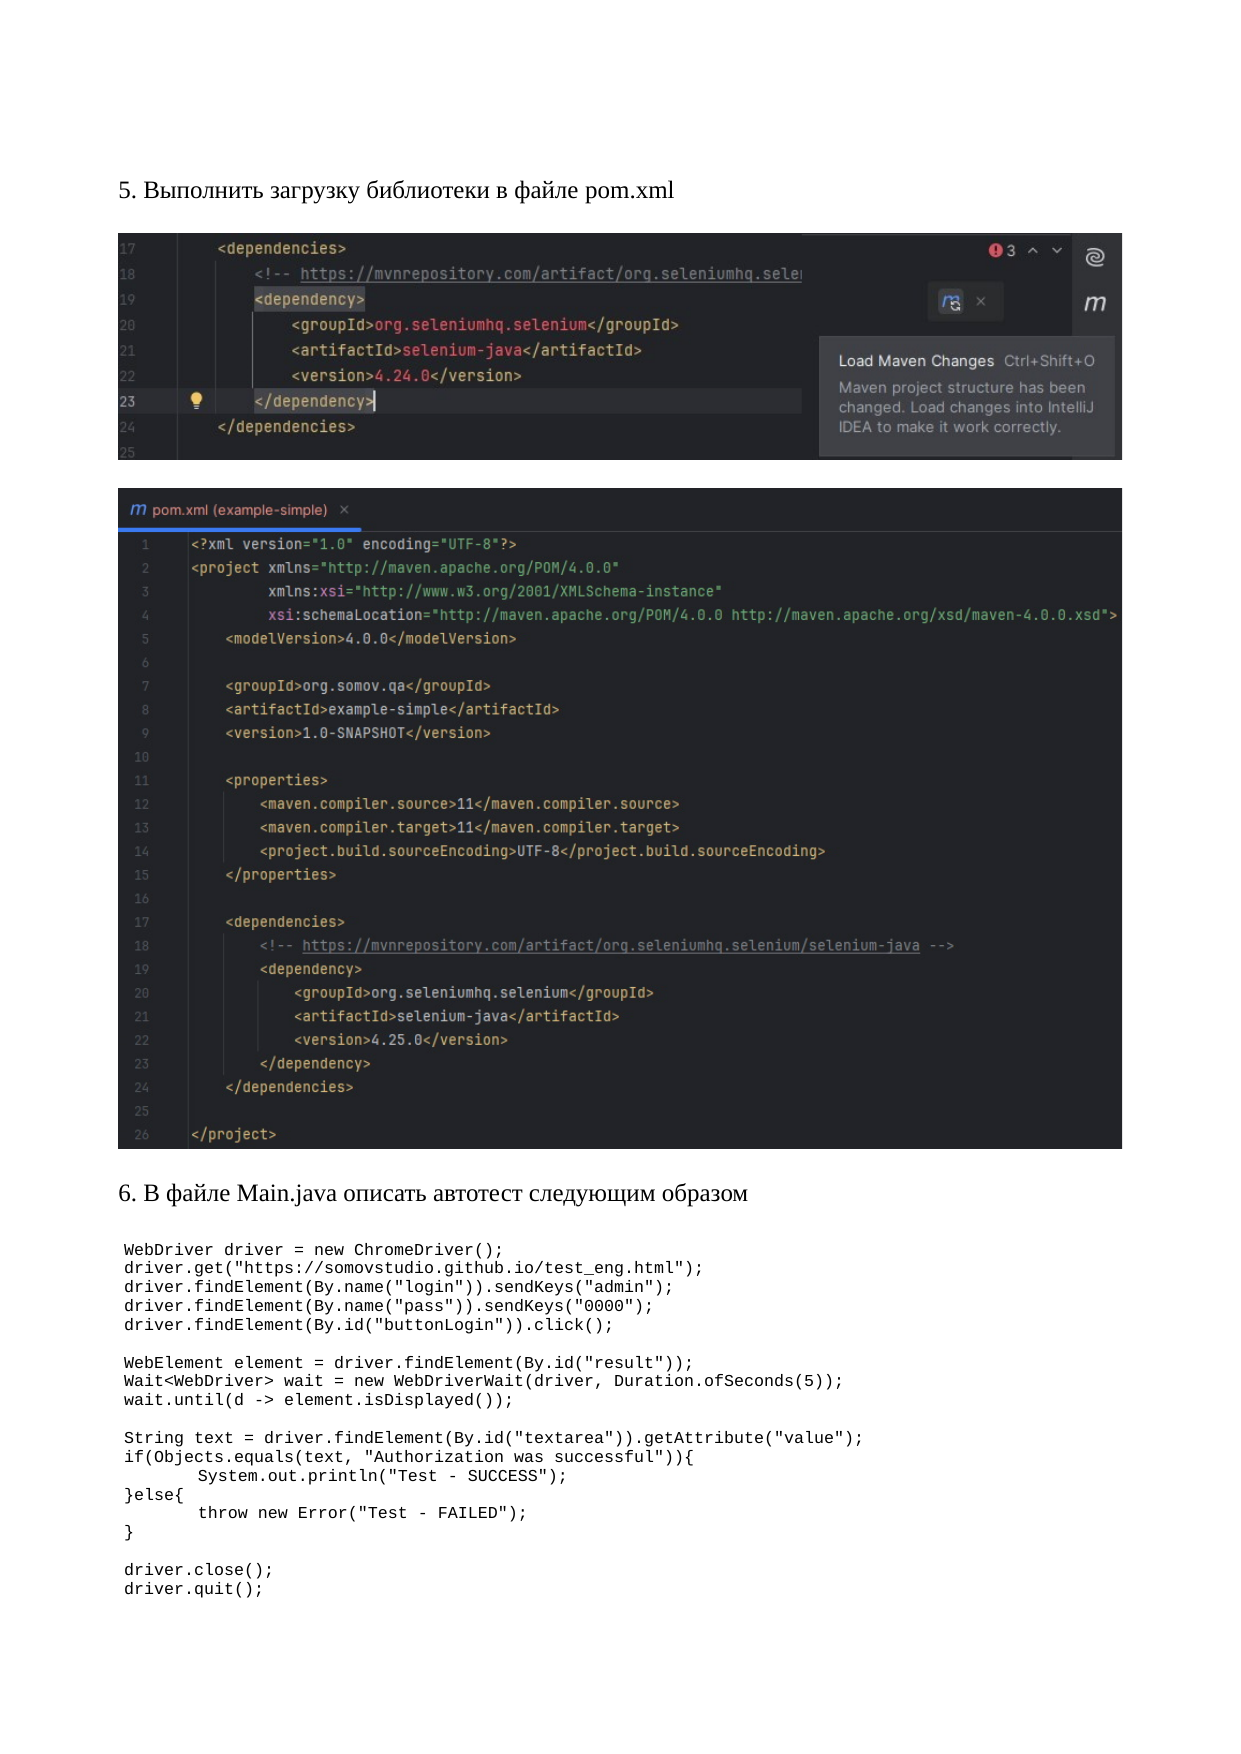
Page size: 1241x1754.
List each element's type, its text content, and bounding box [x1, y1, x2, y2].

picture [118, 233, 1123, 460]
text 5. Выполнить загрузку библиотеки в файле pom.xml [118, 176, 1122, 204]
text 6. В файле Main.java описать автотест следующим образом [118, 1178, 1122, 1207]
picture [118, 488, 1123, 1149]
table_header WebDriver driver = new ChromeDriver(); driver.get("https://somovstudio.github.io/test_eng.html"); driver.findElement(By.name("login")).sendKeys("admin"); driver.findElement(By.name("pass")).sendKeys("0000"); driver.findElement(By.id("buttonLogin")).click(); WebElement element = driver.findElement(By.id("result")); Wait<WebDriver> wait = new WebDriverWait(driver, Duration.ofSeconds(5)); wait.until(d -> element.isDisplayed()); String text = driver.findElement(By.id("textarea")).getAttribute("value"); if(Objects.equals(text, "Authorization was successful")){ System.out.println("Test - SUCCESS"); }else{ throw new Error("Test - FAILED"); } driver.close(); driver.quit(); [118, 1235, 1122, 1605]
